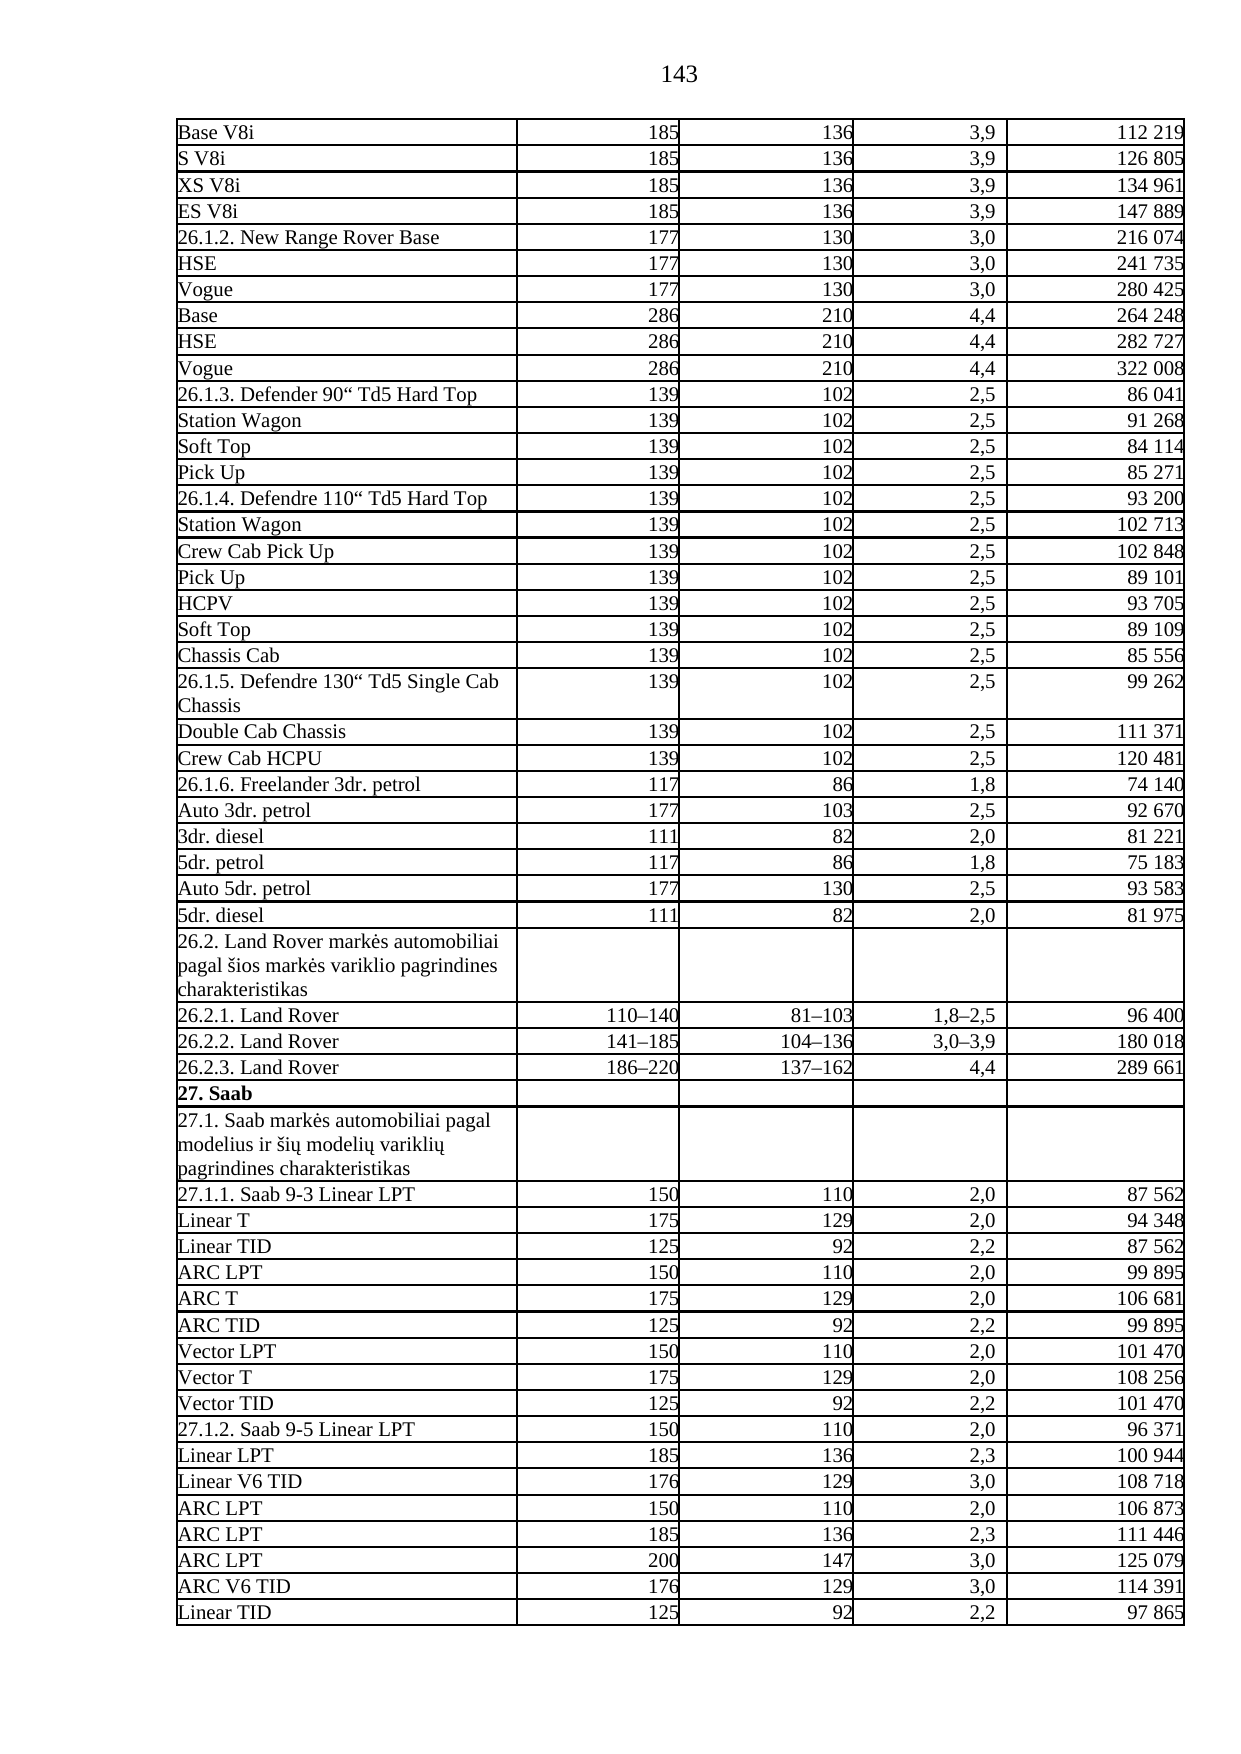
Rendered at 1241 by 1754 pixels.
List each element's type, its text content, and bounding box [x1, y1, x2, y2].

table_cell 139 [518, 720, 678, 743]
table_cell 2,5 [854, 798, 1006, 822]
table_cell 125 [518, 1234, 678, 1258]
table_cell 147 [680, 1548, 852, 1572]
table_cell Station Wagon [178, 513, 516, 536]
table_cell 81 975 [1008, 903, 1183, 927]
table_cell 2,5 [854, 382, 1006, 406]
table_cell 282 727 [1008, 329, 1183, 353]
table_cell 4,4 [854, 1055, 1006, 1079]
table_cell 2,0 [854, 1286, 1006, 1310]
table_cell 85 271 [1008, 460, 1183, 484]
table_cell 136 [680, 146, 852, 170]
table_cell 100 944 [1008, 1443, 1183, 1467]
table_cell 26.1.6. Freelander 3dr. petrol [178, 772, 516, 796]
table_cell 139 [518, 565, 678, 589]
table_cell 175 [518, 1286, 678, 1310]
table_cell 2,0 [854, 824, 1006, 848]
table_cell HCPV [178, 591, 516, 615]
table_cell 104–136 [680, 1029, 852, 1053]
table_cell 89 101 [1008, 565, 1183, 589]
table_cell 185 [518, 199, 678, 223]
table_cell 3,9 [854, 173, 1006, 197]
table_cell ARC LPT [178, 1548, 516, 1572]
table_cell [854, 1081, 1006, 1105]
table_cell 210 [680, 329, 852, 353]
table_cell 125 079 [1008, 1548, 1183, 1572]
table_cell 5dr. petrol [178, 850, 516, 874]
table_cell 2,5 [854, 434, 1006, 458]
table_cell 286 [518, 329, 678, 353]
table_cell 102 [680, 408, 852, 432]
table_cell 3,0 [854, 277, 1006, 301]
table_cell 136 [680, 1522, 852, 1546]
table_cell 139 [518, 643, 678, 667]
table_cell 139 [518, 539, 678, 563]
table_cell 81–103 [680, 1003, 852, 1027]
table_cell 86 [680, 772, 852, 796]
table_cell [1008, 1108, 1183, 1180]
table_cell 129 [680, 1286, 852, 1310]
table_cell 102 [680, 565, 852, 589]
table_cell 84 114 [1008, 434, 1183, 458]
table_cell 82 [680, 903, 852, 927]
table_cell Base [178, 303, 516, 327]
table_cell 111 [518, 903, 678, 927]
table_cell 177 [518, 277, 678, 301]
table_cell 101 470 [1008, 1339, 1183, 1363]
table_cell ARC V6 TID [178, 1574, 516, 1598]
table_cell 177 [518, 225, 678, 249]
table_cell Linear T [178, 1208, 516, 1232]
table_cell 136 [680, 173, 852, 197]
table_cell 139 [518, 617, 678, 641]
table_cell 150 [518, 1260, 678, 1284]
table_cell 26.1.3. Defender 90“ Td5 Hard Top [178, 382, 516, 406]
table_cell [854, 1108, 1006, 1180]
table_cell 101 470 [1008, 1391, 1183, 1415]
table_cell 2,0 [854, 1417, 1006, 1441]
table_cell 136 [680, 199, 852, 223]
table_cell S V8i [178, 146, 516, 170]
table_cell 2,5 [854, 720, 1006, 743]
table_cell ES V8i [178, 199, 516, 223]
table_cell 139 [518, 591, 678, 615]
table_cell 1,8 [854, 850, 1006, 874]
table_cell 2,0 [854, 1365, 1006, 1389]
table_cell ARC LPT [178, 1260, 516, 1284]
table_cell 93 200 [1008, 486, 1183, 510]
table_cell 102 848 [1008, 539, 1183, 563]
table_cell 129 [680, 1365, 852, 1389]
table_cell 85 556 [1008, 643, 1183, 667]
table_cell 110–140 [518, 1003, 678, 1027]
table_cell 3,0–3,9 [854, 1029, 1006, 1053]
table_cell 150 [518, 1182, 678, 1206]
table_cell 92 [680, 1313, 852, 1337]
table_cell Chassis Cab [178, 643, 516, 667]
table_cell Linear TID [178, 1234, 516, 1258]
table_cell Auto 5dr. petrol [178, 876, 516, 900]
table_cell Vogue [178, 356, 516, 379]
table_cell Crew Cab HCPU [178, 746, 516, 770]
table_cell 150 [518, 1339, 678, 1363]
table_cell Base V8i [178, 120, 516, 144]
table_cell 139 [518, 460, 678, 484]
table_cell 97 865 [1008, 1600, 1183, 1624]
table_cell 27.1.1. Saab 9-3 Linear LPT [178, 1182, 516, 1206]
table_cell [518, 1081, 678, 1105]
table_cell 26.2.2. Land Rover [178, 1029, 516, 1053]
table_cell 2,0 [854, 1182, 1006, 1206]
table_cell 139 [518, 669, 678, 717]
table_cell 103 [680, 798, 852, 822]
table_cell 110 [680, 1496, 852, 1519]
table_cell 147 889 [1008, 199, 1183, 223]
table_cell 110 [680, 1417, 852, 1441]
table_cell 26.2.3. Land Rover [178, 1055, 516, 1079]
table_cell 102 [680, 617, 852, 641]
table_cell 2,0 [854, 1208, 1006, 1232]
table_cell 4,4 [854, 329, 1006, 353]
table_cell 91 268 [1008, 408, 1183, 432]
table_cell 136 [680, 120, 852, 144]
table_cell Linear TID [178, 1600, 516, 1624]
table_cell ARC T [178, 1286, 516, 1310]
table_cell 176 [518, 1469, 678, 1493]
table_cell Station Wagon [178, 408, 516, 432]
table_cell XS V8i [178, 173, 516, 197]
table_cell 92 [680, 1391, 852, 1415]
table_cell 210 [680, 356, 852, 379]
table_cell 102 [680, 746, 852, 770]
table_cell 110 [680, 1182, 852, 1206]
table_cell 137–162 [680, 1055, 852, 1079]
table_cell 134 961 [1008, 173, 1183, 197]
table_cell 112 219 [1008, 120, 1183, 144]
table_cell 94 348 [1008, 1208, 1183, 1232]
table_cell 3,0 [854, 1469, 1006, 1493]
table_cell Vector LPT [178, 1339, 516, 1363]
table_cell 241 735 [1008, 251, 1183, 275]
table_cell Soft Top [178, 434, 516, 458]
table_cell 185 [518, 1522, 678, 1546]
table_cell HSE [178, 251, 516, 275]
table_cell 2,0 [854, 1260, 1006, 1284]
table_cell 177 [518, 251, 678, 275]
table_cell 139 [518, 486, 678, 510]
table_cell 2,5 [854, 408, 1006, 432]
table_cell 2,5 [854, 617, 1006, 641]
table_cell 106 873 [1008, 1496, 1183, 1519]
table_cell [518, 929, 678, 1001]
table_cell 102 [680, 513, 852, 536]
table_cell 177 [518, 798, 678, 822]
table_cell 1,8 [854, 772, 1006, 796]
table_cell 4,4 [854, 356, 1006, 379]
table_cell [1008, 1081, 1183, 1105]
table_cell Soft Top [178, 617, 516, 641]
table_cell Vector T [178, 1365, 516, 1389]
table_cell 2,2 [854, 1313, 1006, 1337]
table_cell 2,5 [854, 460, 1006, 484]
table_cell 92 670 [1008, 798, 1183, 822]
table_cell 2,5 [854, 669, 1006, 717]
table_cell 125 [518, 1600, 678, 1624]
table_cell 2,0 [854, 1339, 1006, 1363]
table_cell 2,5 [854, 591, 1006, 615]
table_cell 82 [680, 824, 852, 848]
table_cell Crew Cab Pick Up [178, 539, 516, 563]
table_cell 108 256 [1008, 1365, 1183, 1389]
table_cell 2,2 [854, 1600, 1006, 1624]
table_cell 126 805 [1008, 146, 1183, 170]
table_cell 129 [680, 1574, 852, 1598]
table_cell 96 400 [1008, 1003, 1183, 1027]
table_cell 175 [518, 1365, 678, 1389]
table_cell 2,5 [854, 565, 1006, 589]
table_cell 129 [680, 1469, 852, 1493]
table_cell 176 [518, 1574, 678, 1598]
table_cell 102 [680, 643, 852, 667]
table_cell 2,0 [854, 903, 1006, 927]
table_cell 27. Saab [178, 1081, 516, 1105]
table_cell 75 183 [1008, 850, 1183, 874]
table_cell 93 583 [1008, 876, 1183, 900]
table_cell 150 [518, 1417, 678, 1441]
table_cell 286 [518, 356, 678, 379]
table_cell 110 [680, 1260, 852, 1284]
table_cell 3,0 [854, 225, 1006, 249]
table_cell 185 [518, 173, 678, 197]
table_cell HSE [178, 329, 516, 353]
table_cell 322 008 [1008, 356, 1183, 379]
table_cell 139 [518, 408, 678, 432]
table_cell 3,9 [854, 146, 1006, 170]
table_cell 180 018 [1008, 1029, 1183, 1053]
table_cell 3,9 [854, 199, 1006, 223]
table_cell 26.2.1. Land Rover [178, 1003, 516, 1027]
table_cell Linear LPT [178, 1443, 516, 1467]
table_cell 102 [680, 486, 852, 510]
table_cell 111 446 [1008, 1522, 1183, 1546]
table_cell 2,5 [854, 876, 1006, 900]
table_cell 2,3 [854, 1522, 1006, 1546]
table_cell 92 [680, 1600, 852, 1624]
table_cell 87 562 [1008, 1182, 1183, 1206]
table_cell 130 [680, 251, 852, 275]
table_cell 129 [680, 1208, 852, 1232]
table_cell [680, 1081, 852, 1105]
table_cell 106 681 [1008, 1286, 1183, 1310]
table_cell ARC TID [178, 1313, 516, 1337]
table_cell 185 [518, 120, 678, 144]
table_cell 141–185 [518, 1029, 678, 1053]
table_cell 26.1.4. Defendre 110“ Td5 Hard Top [178, 486, 516, 510]
table_cell 130 [680, 876, 852, 900]
table_cell 3,0 [854, 1548, 1006, 1572]
table_cell 139 [518, 746, 678, 770]
table_cell 3,9 [854, 120, 1006, 144]
table_cell 114 391 [1008, 1574, 1183, 1598]
table_cell 2,5 [854, 643, 1006, 667]
table_cell 99 895 [1008, 1260, 1183, 1284]
table_cell 27.1. Saab markės automobiliai pagal modelius ir šių modelių variklių pagrindines charakteristikas [178, 1108, 516, 1180]
table_cell 102 [680, 460, 852, 484]
table_cell Vector TID [178, 1391, 516, 1415]
table_cell 3dr. diesel [178, 824, 516, 848]
table_cell 74 140 [1008, 772, 1183, 796]
table_cell [680, 1108, 852, 1180]
table_cell Linear V6 TID [178, 1469, 516, 1493]
table_cell 139 [518, 513, 678, 536]
table_cell 200 [518, 1548, 678, 1572]
table_cell 125 [518, 1391, 678, 1415]
table_cell 264 248 [1008, 303, 1183, 327]
table_cell 102 [680, 669, 852, 717]
table_cell 99 895 [1008, 1313, 1183, 1337]
table_cell 289 661 [1008, 1055, 1183, 1079]
table_cell 210 [680, 303, 852, 327]
table_cell 130 [680, 277, 852, 301]
table_cell 102 [680, 539, 852, 563]
table_cell Pick Up [178, 460, 516, 484]
table_cell 102 [680, 591, 852, 615]
table_cell 87 562 [1008, 1234, 1183, 1258]
table_cell 108 718 [1008, 1469, 1183, 1493]
table_cell 102 [680, 382, 852, 406]
table_cell 26.1.2. New Range Rover Base [178, 225, 516, 249]
table_cell Double Cab Chassis [178, 720, 516, 743]
table_cell 27.1.2. Saab 9-5 Linear LPT [178, 1417, 516, 1441]
table_cell 4,4 [854, 303, 1006, 327]
table_cell ARC LPT [178, 1496, 516, 1519]
table_cell 2,0 [854, 1496, 1006, 1519]
table_cell 185 [518, 146, 678, 170]
table_cell 102 [680, 434, 852, 458]
table_cell 216 074 [1008, 225, 1183, 249]
table_cell ARC LPT [178, 1522, 516, 1546]
table_cell 2,2 [854, 1234, 1006, 1258]
table_cell 177 [518, 876, 678, 900]
table_cell 111 371 [1008, 720, 1183, 743]
table_cell 81 221 [1008, 824, 1183, 848]
table_cell 117 [518, 772, 678, 796]
table_cell 286 [518, 303, 678, 327]
table_cell 2,2 [854, 1391, 1006, 1415]
table_cell 2,5 [854, 746, 1006, 770]
table_cell 26.1.5. Defendre 130“ Td5 Single Cab Chassis [178, 669, 516, 717]
table_cell 2,5 [854, 539, 1006, 563]
table_cell 93 705 [1008, 591, 1183, 615]
table_cell 117 [518, 850, 678, 874]
table_cell [1008, 929, 1183, 1001]
table_cell 86 041 [1008, 382, 1183, 406]
table_cell 136 [680, 1443, 852, 1467]
table_cell Vogue [178, 277, 516, 301]
table_cell Auto 3dr. petrol [178, 798, 516, 822]
table_cell 111 [518, 824, 678, 848]
table_cell [854, 929, 1006, 1001]
table_cell 139 [518, 382, 678, 406]
table_cell [680, 929, 852, 1001]
table_cell 102 [680, 720, 852, 743]
table_cell 150 [518, 1496, 678, 1519]
table_cell 2,5 [854, 513, 1006, 536]
table_cell 139 [518, 434, 678, 458]
table_cell 92 [680, 1234, 852, 1258]
table_cell 125 [518, 1313, 678, 1337]
table_cell 186–220 [518, 1055, 678, 1079]
table_cell 86 [680, 850, 852, 874]
table_cell 280 425 [1008, 277, 1183, 301]
table_cell 26.2. Land Rover markės automobiliai pagal šios markės variklio pagrindines charakteristikas [178, 929, 516, 1001]
table_cell 2,5 [854, 486, 1006, 510]
table_cell 110 [680, 1339, 852, 1363]
table_cell 89 109 [1008, 617, 1183, 641]
table_cell 2,3 [854, 1443, 1006, 1467]
table_cell 99 262 [1008, 669, 1183, 717]
table_cell 185 [518, 1443, 678, 1467]
table_cell 5dr. diesel [178, 903, 516, 927]
table_cell 130 [680, 225, 852, 249]
table_cell [518, 1108, 678, 1180]
table_cell 102 713 [1008, 513, 1183, 536]
table_cell 1,8–2,5 [854, 1003, 1006, 1027]
table_cell Pick Up [178, 565, 516, 589]
table_cell 96 371 [1008, 1417, 1183, 1441]
table_cell 3,0 [854, 251, 1006, 275]
table_cell 120 481 [1008, 746, 1183, 770]
table_cell 3,0 [854, 1574, 1006, 1598]
table_cell 175 [518, 1208, 678, 1232]
